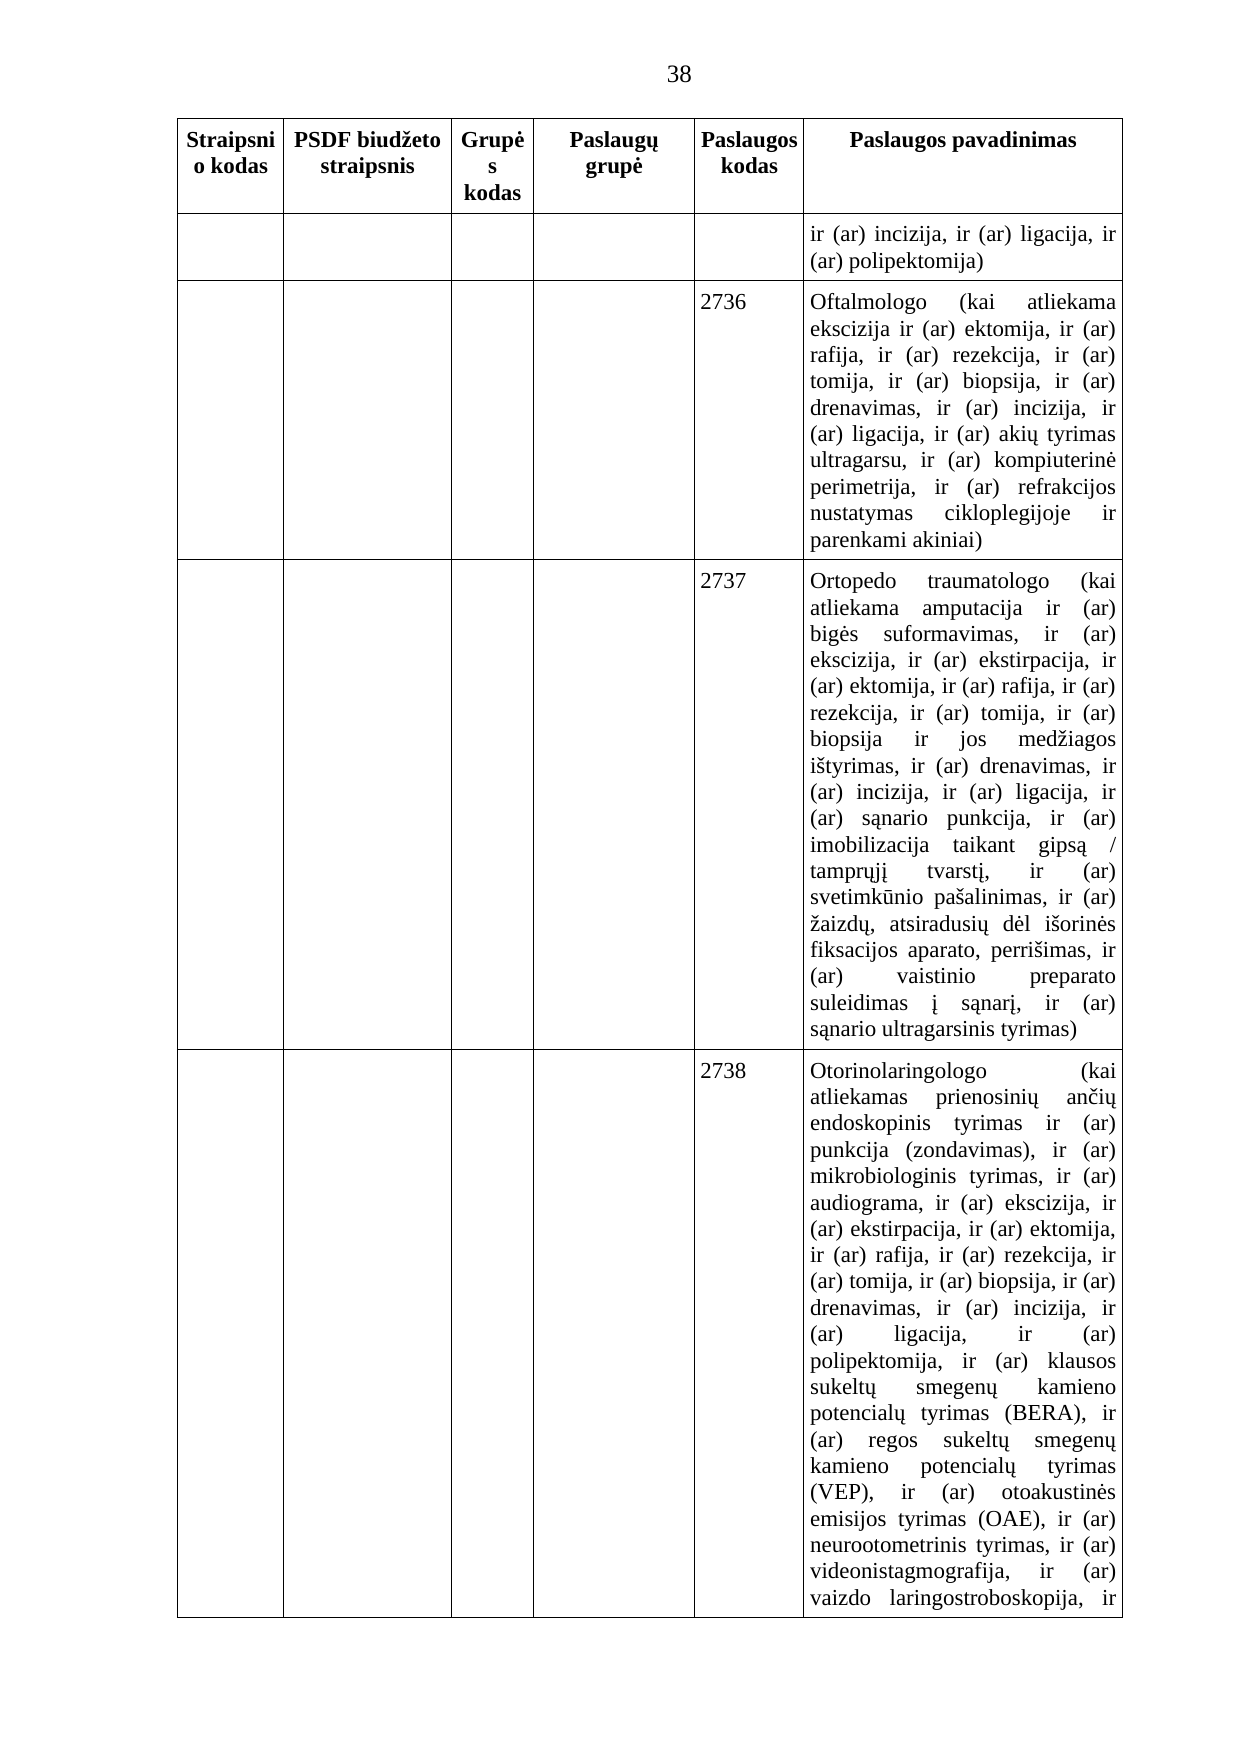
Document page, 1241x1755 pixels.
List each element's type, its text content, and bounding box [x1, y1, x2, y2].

table_cell [178, 214, 283, 280]
table_cell [284, 1050, 451, 1617]
table_cell 2736 [695, 281, 803, 559]
table_cell [284, 214, 451, 280]
table_cell [284, 560, 451, 1049]
table_cell [534, 1050, 694, 1617]
table_cell [452, 560, 533, 1049]
table_cell Ortopedo traumatologo (kai atliekama amputacija ir (ar) bigės suformavimas, ir (ar) ekscizija, ir (ar) ekstirpacija, ir (ar) ektomija, ir (ar) rafija, ir (ar) rezekcija, ir (ar) tomija, ir (ar) biopsija ir jos medžiagos ištyrimas, ir (ar) drenavimas, ir (ar) incizija, ir (ar) ligacija, ir (ar) sąnario punkcija, ir (ar) imobilizacija taikant gipsą / tamprųjį tvarstį, ir (ar) svetimkūnio pašalinimas, ir (ar) žaizdų, atsiradusių dėl išorinės fiksacijos aparato, perrišimas, ir (ar) vaistinio preparato suleidimas į sąnarį, ir (ar) sąnario ultragarsinis tyrimas) [804, 560, 1122, 1049]
table_header Paslaugų grupė [534, 119, 694, 212]
table_header PSDF biudžeto straipsnis [284, 119, 451, 212]
table_cell [284, 281, 451, 559]
table_cell [534, 560, 694, 1049]
table_cell [534, 214, 694, 280]
table_header Straipsnio kodas [178, 119, 283, 212]
table_cell Otorinolaringologo (kai atliekamas prienosinių ančių endoskopinis tyrimas ir (ar) punkcija (zondavimas), ir (ar) mikrobiologinis tyrimas, ir (ar) audiograma, ir (ar) ekscizija, ir (ar) ekstirpacija, ir (ar) ektomija, ir (ar) rafija, ir (ar) rezekcija, ir (ar) tomija, ir (ar) biopsija, ir (ar) drenavimas, ir (ar) incizija, ir (ar) ligacija, ir (ar) polipektomija, ir (ar) klausos sukeltų smegenų kamieno potencialų tyrimas (BERA), ir (ar) regos sukeltų smegenų kamieno potencialų tyrimas (VEP), ir (ar) otoakustinės emisijos tyrimas (OAE), ir (ar) neurootometrinis tyrimas, ir (ar) videonistagmografija, ir (ar) vaizdo laringostroboskopija, ir [804, 1050, 1122, 1617]
table_cell [534, 281, 694, 559]
table_cell [178, 281, 283, 559]
table_header Grupės kodas [452, 119, 533, 212]
table_cell [452, 281, 533, 559]
table_cell ir (ar) incizija, ir (ar) ligacija, ir (ar) polipektomija) [804, 214, 1122, 280]
table_header Paslaugos pavadinimas [804, 119, 1122, 212]
table_cell [452, 214, 533, 280]
table_cell Oftalmologo (kai atliekama ekscizija ir (ar) ektomija, ir (ar) rafija, ir (ar) rezekcija, ir (ar) tomija, ir (ar) biopsija, ir (ar) drenavimas, ir (ar) incizija, ir (ar) ligacija, ir (ar) akių tyrimas ultragarsu, ir (ar) kompiuterinė perimetrija, ir (ar) refrakcijos nustatymas cikloplegijoje ir parenkami akiniai) [804, 281, 1122, 559]
table_cell [452, 1050, 533, 1617]
table_cell 2738 [695, 1050, 803, 1617]
table_cell 2737 [695, 560, 803, 1049]
table_cell [178, 1050, 283, 1617]
table_cell [695, 214, 803, 280]
table_cell [178, 560, 283, 1049]
table_header Paslaugos kodas [695, 119, 803, 212]
